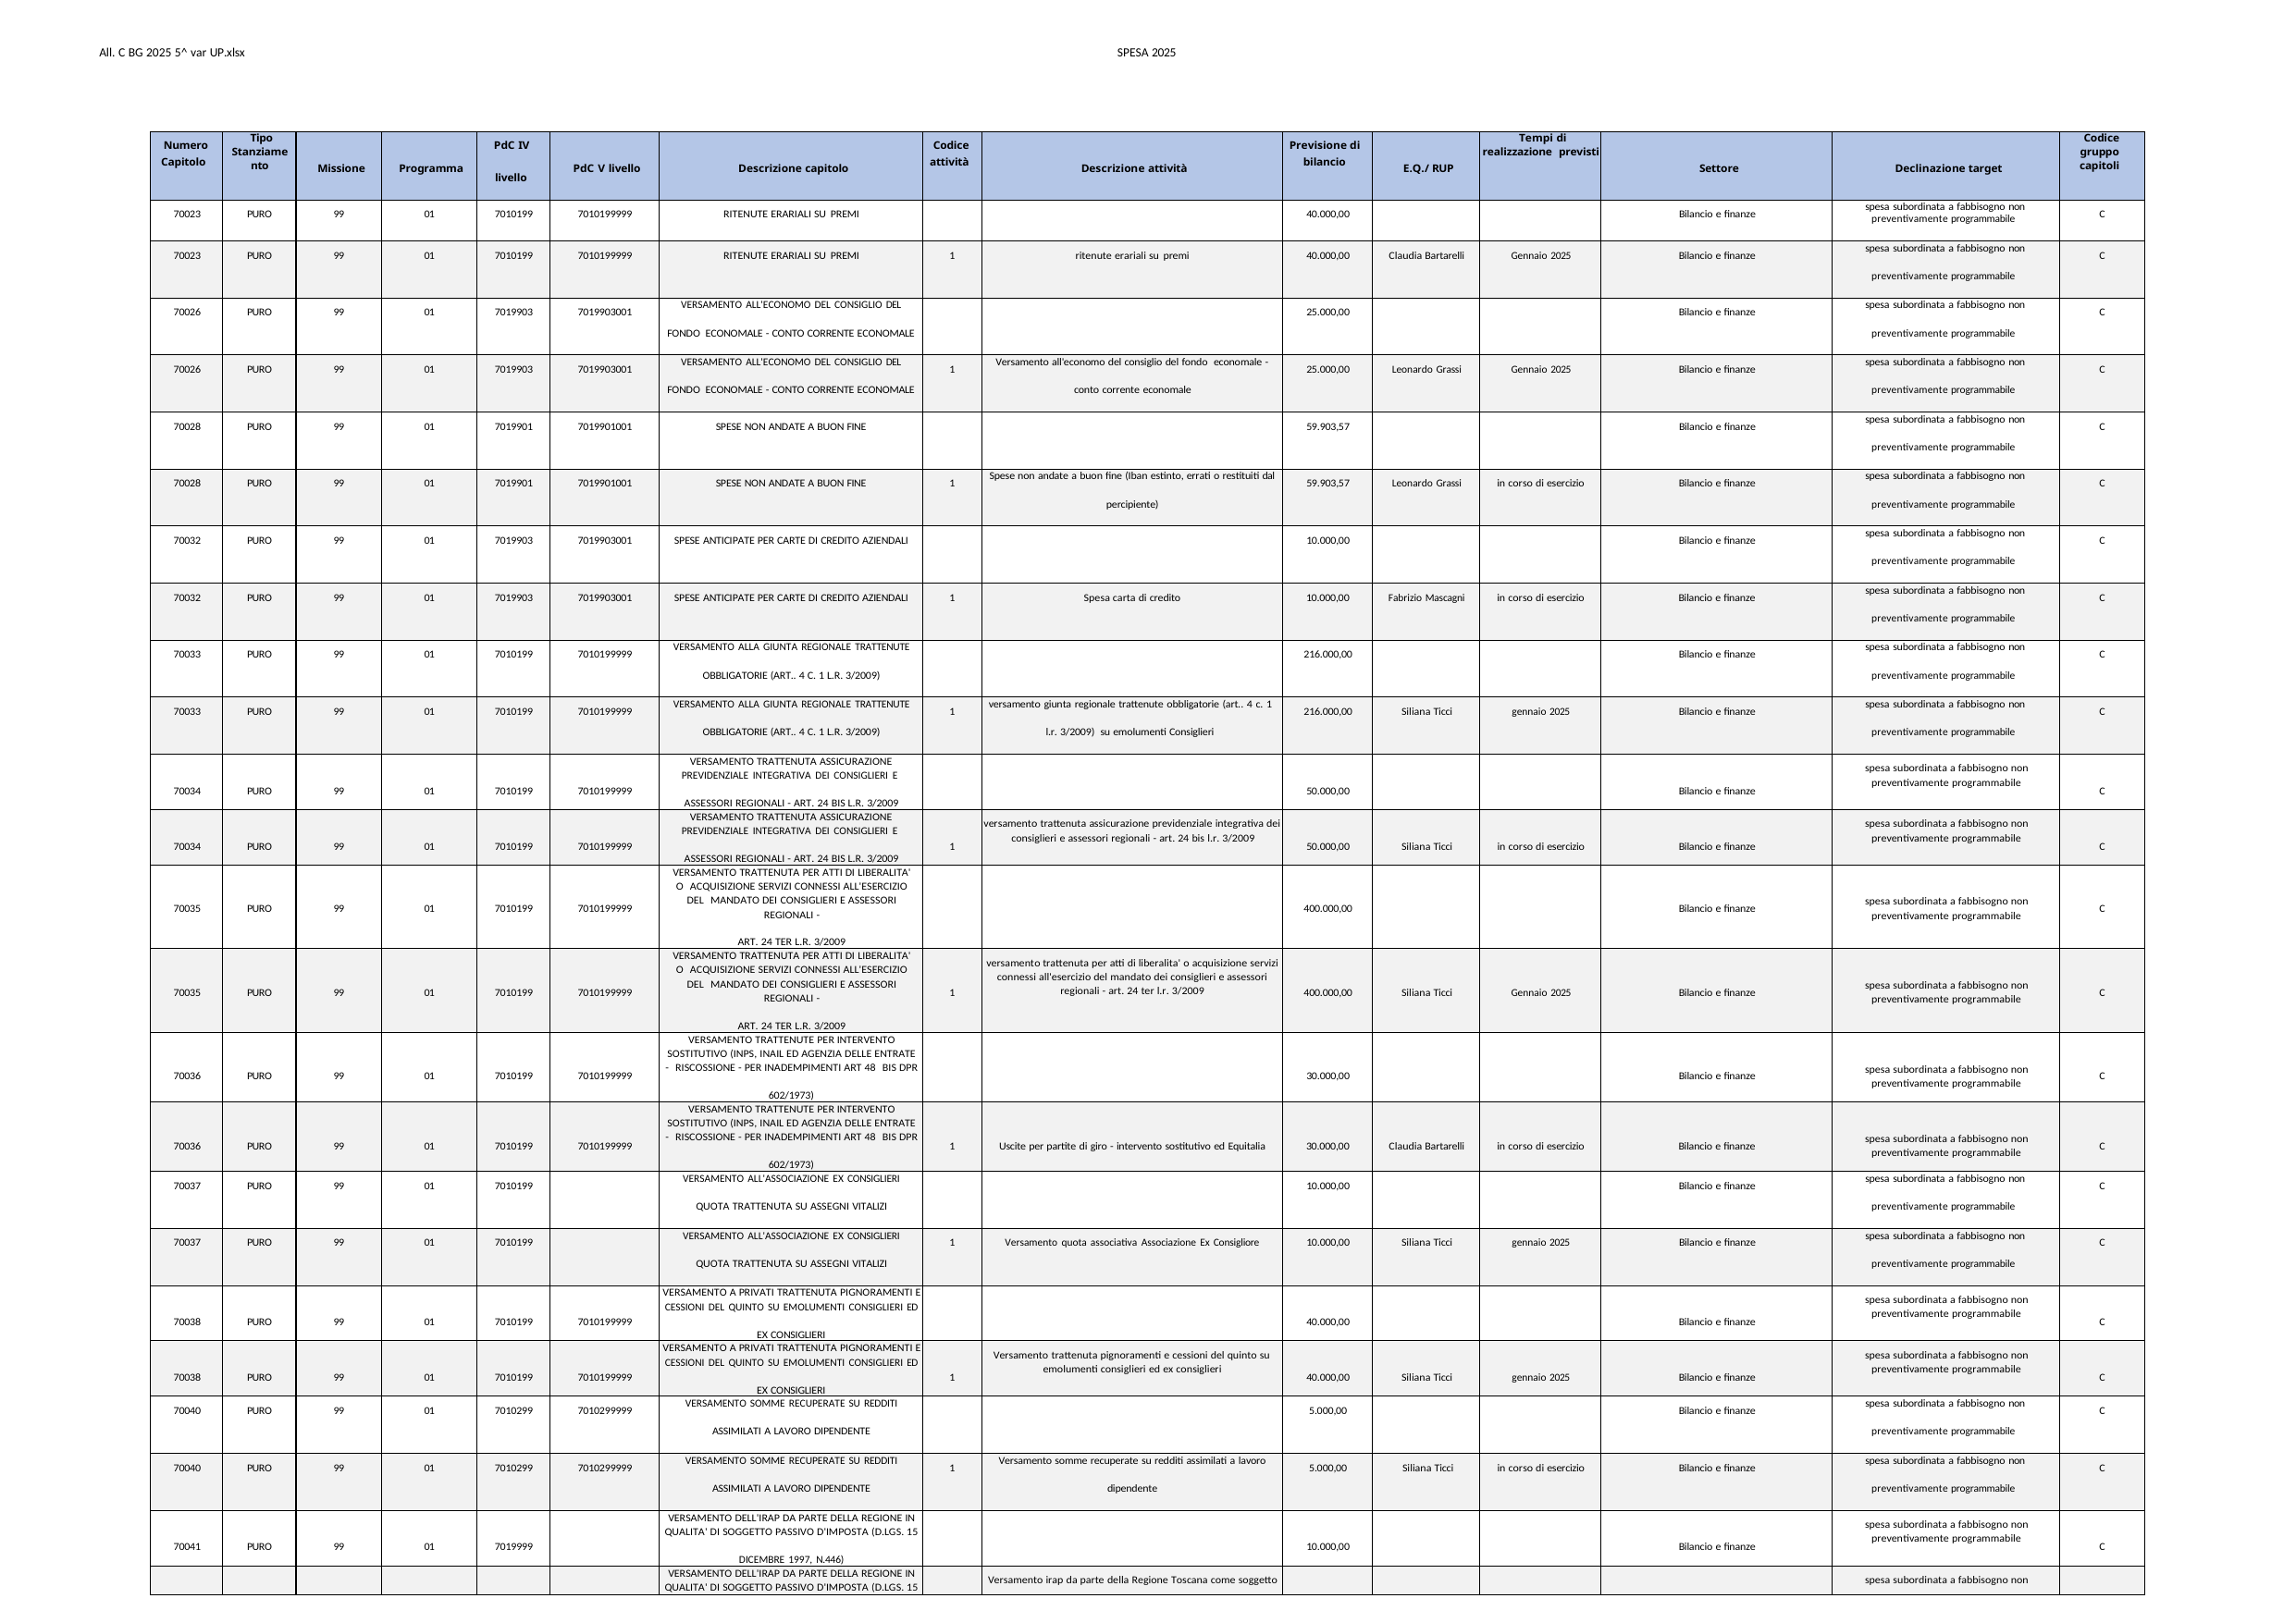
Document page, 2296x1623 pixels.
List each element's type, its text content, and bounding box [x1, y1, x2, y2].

table_cell [923, 1172, 981, 1228]
table_cell [1373, 1396, 1479, 1453]
table_cell 01 [382, 949, 476, 1032]
table_cell 7019903001 [550, 526, 659, 583]
table_cell Gennaio 2025 [1480, 241, 1600, 298]
table_cell 70023 [151, 201, 222, 240]
table_cell Bilancio e finanze [1601, 299, 1832, 354]
table_cell 7010199999 [550, 866, 659, 948]
table_cell Bilancio e finanze [1601, 526, 1832, 583]
table_cell 216.000,00 [1283, 697, 1372, 754]
table_cell spesa subordinata a fabbisogno non preventivamente programmabile [1833, 1341, 2059, 1396]
table_cell [550, 1511, 659, 1565]
table_cell 7019903 [477, 355, 549, 412]
table_cell 59.903,57 [1283, 470, 1372, 525]
table_cell C [2060, 201, 2144, 240]
table_cell [1373, 755, 1479, 809]
table_cell 30.000,00 [1283, 1033, 1372, 1101]
table_cell 01 [382, 1033, 476, 1101]
table_cell 70028 [151, 470, 222, 525]
table_cell C [2060, 949, 2144, 1032]
table_cell Versamento somme recuperate su redditi assimilati a lavoro dipendente [982, 1454, 1282, 1510]
table_cell VERSAMENTO A PRIVATI TRATTENUTA PIGNORAMENTI E CESSIONI DEL QUINTO SU EMOLUMENTI CONSIGLIERI ED EX CONSIGLIERI [660, 1341, 922, 1396]
table_cell 7010199999 [550, 1341, 659, 1396]
table_cell 7010199 [477, 1286, 549, 1340]
table_cell versamento trattenuta assicurazione previdenziale integrativa dei consiglieri e assessori regionali - art. 24 bis l.r. 3/2009 [982, 810, 1282, 865]
table_cell [1480, 526, 1600, 583]
table_cell 10.000,00 [1283, 1172, 1372, 1228]
table_cell 7019999 [477, 1511, 549, 1565]
table_cell VERSAMENTO ALL'ECONOMO DEL CONSIGLIO DEL FONDO ECONOMALE - CONTO CORRENTE ECONOMALE [660, 355, 922, 412]
table_cell 7019903 [477, 584, 549, 640]
table_cell 5.000,00 [1283, 1396, 1372, 1453]
table_cell 99 [297, 1286, 381, 1340]
table_cell [982, 299, 1282, 354]
table_cell spesa subordinata a fabbisogno non preventivamente programmabile [1833, 299, 2059, 354]
table_cell [382, 1567, 476, 1594]
table_cell 7010199 [477, 641, 549, 696]
table_cell spesa subordinata a fabbisogno non preventivamente programmabile [1833, 697, 2059, 754]
table_cell Bilancio e finanze [1601, 1033, 1832, 1101]
table_cell 99 [297, 755, 381, 809]
table_cell 99 [297, 201, 381, 240]
table_cell [923, 641, 981, 696]
table_cell 01 [382, 641, 476, 696]
table_cell [923, 412, 981, 469]
table_cell 7010199 [477, 1229, 549, 1285]
table_cell [982, 1511, 1282, 1565]
table_cell 5.000,00 [1283, 1454, 1372, 1510]
table_cell [923, 1511, 981, 1565]
table_cell PURO [223, 1286, 295, 1340]
table_cell 01 [382, 697, 476, 754]
table_cell 01 [382, 1172, 476, 1228]
table_cell Siliana Ticci [1373, 1229, 1479, 1285]
table_header Programma [382, 132, 476, 200]
table_cell PURO [223, 1229, 295, 1285]
table_cell [550, 1567, 659, 1594]
table_cell [1480, 412, 1600, 469]
table_cell [1373, 866, 1479, 948]
table_cell PURO [223, 1511, 295, 1565]
table_cell PURO [223, 949, 295, 1032]
table_cell [1480, 201, 1600, 240]
table_cell 1 [923, 584, 981, 640]
table_header PdC IV livello [477, 132, 549, 200]
table_cell [1373, 641, 1479, 696]
table_cell Bilancio e finanze [1601, 1396, 1832, 1453]
table_cell C [2060, 470, 2144, 525]
table_cell 400.000,00 [1283, 866, 1372, 948]
table_cell 99 [297, 866, 381, 948]
table_cell spesa subordinata a fabbisogno non preventivamente programmabile [1833, 641, 2059, 696]
table_cell [923, 201, 981, 240]
table_cell PURO [223, 1341, 295, 1396]
table_cell Claudia Bartarelli [1373, 241, 1479, 298]
table_cell spesa subordinata a fabbisogno non preventivamente programmabile [1833, 1454, 2059, 1510]
table_cell spesa subordinata a fabbisogno non [1833, 1567, 2059, 1594]
table_cell 7019901001 [550, 412, 659, 469]
table_header Previsione di bilancio [1283, 132, 1372, 200]
table_cell 7010299999 [550, 1396, 659, 1453]
table_cell 70040 [151, 1454, 222, 1510]
table_cell Bilancio e finanze [1601, 641, 1832, 696]
table_cell C [2060, 299, 2144, 354]
table_cell VERSAMENTO SOMME RECUPERATE SU REDDITI ASSIMILATI A LAVORO DIPENDENTE [660, 1454, 922, 1510]
table_cell 99 [297, 355, 381, 412]
table_cell C [2060, 1511, 2144, 1565]
table_cell [1480, 1172, 1600, 1228]
table_cell 01 [382, 1341, 476, 1396]
table_cell VERSAMENTO ALLA GIUNTA REGIONALE TRATTENUTE OBBLIGATORIE (ART.. 4 C. 1 L.R. 3/2009) [660, 641, 922, 696]
table_cell 40.000,00 [1283, 1341, 1372, 1396]
table_cell C [2060, 1033, 2144, 1101]
table_cell RITENUTE ERARIALI SU PREMI [660, 201, 922, 240]
table_cell [982, 1172, 1282, 1228]
table_cell 01 [382, 470, 476, 525]
table_cell 7010199999 [550, 641, 659, 696]
table_cell PURO [223, 1454, 295, 1510]
table_cell [1373, 1172, 1479, 1228]
table_cell [982, 755, 1282, 809]
table_cell PURO [223, 526, 295, 583]
table_cell spesa subordinata a fabbisogno non preventivamente programmabile [1833, 241, 2059, 298]
table_cell 99 [297, 1033, 381, 1101]
table_cell spesa subordinata a fabbisogno non preventivamente programmabile [1833, 755, 2059, 809]
table_cell versamento trattenuta per atti di liberalita' o acquisizione servizi connessi all'esercizio del mandato dei consiglieri e assessori regionali - art. 24 ter l.r. 3/2009 [982, 949, 1282, 1032]
table_cell 99 [297, 810, 381, 865]
table_cell Siliana Ticci [1373, 697, 1479, 754]
table_cell Bilancio e finanze [1601, 697, 1832, 754]
table_cell PURO [223, 201, 295, 240]
table_cell PURO [223, 697, 295, 754]
table_cell SPESE ANTICIPATE PER CARTE DI CREDITO AZIENDALI [660, 526, 922, 583]
table_cell Bilancio e finanze [1601, 949, 1832, 1032]
table_cell 99 [297, 470, 381, 525]
table_cell 99 [297, 412, 381, 469]
table_cell 99 [297, 697, 381, 754]
table_cell gennaio 2025 [1480, 697, 1600, 754]
table_header E.Q./ RUP [1373, 132, 1479, 200]
table_cell 01 [382, 1511, 476, 1565]
table_cell VERSAMENTO SOMME RECUPERATE SU REDDITI ASSIMILATI A LAVORO DIPENDENTE [660, 1396, 922, 1453]
table_cell [923, 1033, 981, 1101]
table_cell Gennaio 2025 [1480, 355, 1600, 412]
table_header Settore [1601, 132, 1832, 200]
table_cell 7010199 [477, 866, 549, 948]
table_cell VERSAMENTO A PRIVATI TRATTENUTA PIGNORAMENTI E CESSIONI DEL QUINTO SU EMOLUMENTI CONSIGLIERI ED EX CONSIGLIERI [660, 1286, 922, 1340]
table_cell VERSAMENTO ALL'ASSOCIAZIONE EX CONSIGLIERI QUOTA TRATTENUTA SU ASSEGNI VITALIZI [660, 1172, 922, 1228]
table_cell C [2060, 1229, 2144, 1285]
table_cell Bilancio e finanze [1601, 470, 1832, 525]
table_cell 7010199999 [550, 697, 659, 754]
table_cell PURO [223, 1396, 295, 1453]
table_cell 99 [297, 1102, 381, 1171]
table_cell 1 [923, 1229, 981, 1285]
table_cell C [2060, 755, 2144, 809]
table_header Codice gruppo capitoli [2060, 132, 2144, 200]
table_cell Spesa carta di credito [982, 584, 1282, 640]
table_cell spesa subordinata a fabbisogno non preventivamente programmabile [1833, 1033, 2059, 1101]
table_cell 70038 [151, 1341, 222, 1396]
table_cell versamento giunta regionale trattenute obbligatorie (art.. 4 c. 1 l.r. 3/2009) su emolumenti Consiglieri [982, 697, 1282, 754]
table_cell Gennaio 2025 [1480, 949, 1600, 1032]
table_cell [1601, 1567, 1832, 1594]
table_cell [982, 1286, 1282, 1340]
table_cell [1480, 1286, 1600, 1340]
table_cell 01 [382, 299, 476, 354]
table_cell PURO [223, 1033, 295, 1101]
table_cell [1373, 1511, 1479, 1565]
table_cell 7010199 [477, 1341, 549, 1396]
table_cell 1 [923, 949, 981, 1032]
table_cell in corso di esercizio [1480, 584, 1600, 640]
table_cell 7010199 [477, 201, 549, 240]
table_cell 01 [382, 526, 476, 583]
table_cell 7019903001 [550, 584, 659, 640]
table_cell [923, 1286, 981, 1340]
table_cell 99 [297, 949, 381, 1032]
table_cell 01 [382, 1102, 476, 1171]
table_cell PURO [223, 1172, 295, 1228]
table_cell VERSAMENTO DELL'IRAP DA PARTE DELLA REGIONE IN QUALITA' DI SOGGETTO PASSIVO D'IMPOSTA (D.LGS. 15 DICEMBRE 1997, N.446) [660, 1511, 922, 1565]
table_cell 99 [297, 584, 381, 640]
table_cell 30.000,00 [1283, 1102, 1372, 1171]
table_cell SPESE NON ANDATE A BUON FINE [660, 412, 922, 469]
table_cell 70035 [151, 949, 222, 1032]
table_cell [1480, 1033, 1600, 1101]
table_cell spesa subordinata a fabbisogno non preventivamente programmabile [1833, 470, 2059, 525]
table_cell [1480, 1567, 1600, 1594]
table_cell 7010199 [477, 697, 549, 754]
table_cell 7010199999 [550, 241, 659, 298]
table_cell 7010199 [477, 949, 549, 1032]
table_cell 1 [923, 241, 981, 298]
table_cell 59.903,57 [1283, 412, 1372, 469]
table_cell 70040 [151, 1396, 222, 1453]
table_cell RITENUTE ERARIALI SU PREMI [660, 241, 922, 298]
table_cell 01 [382, 201, 476, 240]
table_header PdC V livello [550, 132, 659, 200]
table_cell [1373, 412, 1479, 469]
table_cell Bilancio e finanze [1601, 1511, 1832, 1565]
table_cell Versamento irap da parte della Regione Toscana come soggetto [982, 1567, 1282, 1594]
table_cell spesa subordinata a fabbisogno non preventivamente programmabile [1833, 1511, 2059, 1565]
table_cell 99 [297, 1229, 381, 1285]
table_cell Versamento quota associativa Associazione Ex Consigliore [982, 1229, 1282, 1285]
table_cell 7010299 [477, 1454, 549, 1510]
table_header Descrizione capitolo [660, 132, 922, 200]
table_cell 1 [923, 1341, 981, 1396]
table_cell 25.000,00 [1283, 355, 1372, 412]
table_cell in corso di esercizio [1480, 470, 1600, 525]
table_cell [982, 866, 1282, 948]
table_cell [1373, 1033, 1479, 1101]
table_cell 400.000,00 [1283, 949, 1372, 1032]
table_header Declinazione target [1833, 132, 2059, 200]
table_cell C [2060, 641, 2144, 696]
table_cell spesa subordinata a fabbisogno non preventivamente programmabile [1833, 412, 2059, 469]
table_cell PURO [223, 412, 295, 469]
table_cell [1373, 201, 1479, 240]
table_cell Bilancio e finanze [1601, 1229, 1832, 1285]
table_cell 7010199999 [550, 1033, 659, 1101]
table_cell [223, 1567, 295, 1594]
table_cell 70034 [151, 810, 222, 865]
table_cell 7010199 [477, 1102, 549, 1171]
table_cell [1373, 1286, 1479, 1340]
table_cell VERSAMENTO DELL'IRAP DA PARTE DELLA REGIONE IN QUALITA' DI SOGGETTO PASSIVO D'IMPOSTA (D.LGS. 15 [660, 1567, 922, 1594]
table_cell [2060, 1567, 2144, 1594]
table_cell spesa subordinata a fabbisogno non preventivamente programmabile [1833, 1396, 2059, 1453]
table_cell [982, 1396, 1282, 1453]
table_cell VERSAMENTO TRATTENUTE PER INTERVENTO SOSTITUTIVO (INPS, INAIL ED AGENZIA DELLE ENTRATE - RISCOSSIONE - PER INADEMPIMENTI ART 48 BIS DPR 602/1973) [660, 1033, 922, 1101]
table_cell 99 [297, 526, 381, 583]
table_cell Bilancio e finanze [1601, 1286, 1832, 1340]
table_cell VERSAMENTO ALL'ASSOCIAZIONE EX CONSIGLIERI QUOTA TRATTENUTA SU ASSEGNI VITALIZI [660, 1229, 922, 1285]
table_cell 01 [382, 755, 476, 809]
table_cell 7010199 [477, 1033, 549, 1101]
table_cell [1480, 1511, 1600, 1565]
table_cell Bilancio e finanze [1601, 584, 1832, 640]
table_cell 01 [382, 412, 476, 469]
table_cell [982, 641, 1282, 696]
table_cell C [2060, 810, 2144, 865]
table_cell Bilancio e finanze [1601, 866, 1832, 948]
table_cell 01 [382, 584, 476, 640]
table_cell VERSAMENTO ALL'ECONOMO DEL CONSIGLIO DEL FONDO ECONOMALE - CONTO CORRENTE ECONOMALE [660, 299, 922, 354]
table_cell Bilancio e finanze [1601, 1341, 1832, 1396]
table_cell 99 [297, 641, 381, 696]
table_cell 7019901 [477, 412, 549, 469]
table_cell Bilancio e finanze [1601, 1172, 1832, 1228]
table_cell [923, 1567, 981, 1594]
table_cell [550, 1229, 659, 1285]
table_cell spesa subordinata a fabbisogno non preventivamente programmabile [1833, 526, 2059, 583]
table_cell 01 [382, 241, 476, 298]
table_cell [1480, 866, 1600, 948]
table_cell Bilancio e finanze [1601, 241, 1832, 298]
table_cell VERSAMENTO TRATTENUTE PER INTERVENTO SOSTITUTIVO (INPS, INAIL ED AGENZIA DELLE ENTRATE - RISCOSSIONE - PER INADEMPIMENTI ART 48 BIS DPR 602/1973) [660, 1102, 922, 1171]
table_cell 1 [923, 810, 981, 865]
table_cell Siliana Ticci [1373, 949, 1479, 1032]
table_cell spesa subordinata a fabbisogno non preventivamente programmabile [1833, 355, 2059, 412]
table_cell 99 [297, 1172, 381, 1228]
table_cell 01 [382, 1454, 476, 1510]
table_cell [1373, 1567, 1479, 1594]
table_cell C [2060, 1396, 2144, 1453]
table_header Tempi di realizzazione previsti [1480, 132, 1600, 200]
table_cell 7010199999 [550, 1102, 659, 1171]
table_cell 40.000,00 [1283, 241, 1372, 298]
table_cell SPESE NON ANDATE A BUON FINE [660, 470, 922, 525]
table_cell 50.000,00 [1283, 810, 1372, 865]
table_cell 7010199 [477, 241, 549, 298]
table_cell Spese non andate a buon fine (Iban estinto, errati o restituiti dal percipiente) [982, 470, 1282, 525]
table_cell 7019901001 [550, 470, 659, 525]
table_cell PURO [223, 1102, 295, 1171]
table_cell 50.000,00 [1283, 755, 1372, 809]
table_cell 1 [923, 697, 981, 754]
table_cell 70023 [151, 241, 222, 298]
table_cell Siliana Ticci [1373, 1341, 1479, 1396]
table_cell C [2060, 1341, 2144, 1396]
table_cell 7010299 [477, 1396, 549, 1453]
table_cell [923, 299, 981, 354]
table_cell 70032 [151, 526, 222, 583]
table_header Codice attività [923, 132, 981, 200]
table_cell Bilancio e finanze [1601, 1454, 1832, 1510]
table_cell 70034 [151, 755, 222, 809]
table_cell 7010199 [477, 1172, 549, 1228]
table_cell 7010199 [477, 810, 549, 865]
table_cell gennaio 2025 [1480, 1341, 1600, 1396]
table_cell 99 [297, 1511, 381, 1565]
table_cell 1 [923, 470, 981, 525]
table_cell [477, 1567, 549, 1594]
table_cell VERSAMENTO TRATTENUTA ASSICURAZIONE PREVIDENZIALE INTEGRATIVA DEI CONSIGLIERI E ASSESSORI REGIONALI - ART. 24 BIS L.R. 3/2009 [660, 810, 922, 865]
table_cell VERSAMENTO TRATTENUTA PER ATTI DI LIBERALITA' O ACQUISIZIONE SERVIZI CONNESSI ALL'ESERCIZIO DEL MANDATO DEI CONSIGLIERI E ASSESSORI REGIONALI - ART. 24 TER L.R. 3/2009 [660, 949, 922, 1032]
table_cell [982, 1033, 1282, 1101]
table_cell 40.000,00 [1283, 201, 1372, 240]
table_cell Bilancio e finanze [1601, 201, 1832, 240]
table_cell C [2060, 1286, 2144, 1340]
table_cell 7010199 [477, 755, 549, 809]
table_cell VERSAMENTO TRATTENUTA PER ATTI DI LIBERALITA' O ACQUISIZIONE SERVIZI CONNESSI ALL'ESERCIZIO DEL MANDATO DEI CONSIGLIERI E ASSESSORI REGIONALI - ART. 24 TER L.R. 3/2009 [660, 866, 922, 948]
table_cell PURO [223, 299, 295, 354]
table_cell [923, 866, 981, 948]
table_cell [982, 201, 1282, 240]
table_cell [1480, 755, 1600, 809]
table_cell 01 [382, 810, 476, 865]
table_cell 7019903001 [550, 355, 659, 412]
table_cell 7019903001 [550, 299, 659, 354]
table_cell 70035 [151, 866, 222, 948]
table_header Descrizione attività [982, 132, 1282, 200]
table_cell 99 [297, 299, 381, 354]
table_cell 25.000,00 [1283, 299, 1372, 354]
table_cell 70041 [151, 1511, 222, 1565]
table_cell 70033 [151, 641, 222, 696]
table_cell spesa subordinata a fabbisogno non preventivamente programmabile [1833, 1229, 2059, 1285]
table_cell 01 [382, 355, 476, 412]
table_cell PURO [223, 755, 295, 809]
table_cell [1373, 299, 1479, 354]
table_cell spesa subordinata a fabbisogno non preventivamente programmabile [1833, 1102, 2059, 1171]
table_cell 7010299999 [550, 1454, 659, 1510]
table_cell Bilancio e finanze [1601, 355, 1832, 412]
table_cell 10.000,00 [1283, 1229, 1372, 1285]
table_cell Bilancio e finanze [1601, 810, 1832, 865]
table_cell 99 [297, 1396, 381, 1453]
table_cell [923, 526, 981, 583]
table_cell in corso di esercizio [1480, 1454, 1600, 1510]
table_cell PURO [223, 241, 295, 298]
table_cell [982, 526, 1282, 583]
table_cell 01 [382, 1396, 476, 1453]
table_cell C [2060, 412, 2144, 469]
table_cell [1480, 1396, 1600, 1453]
table_cell [550, 1172, 659, 1228]
table_cell 7010199999 [550, 1286, 659, 1340]
table_cell C [2060, 526, 2144, 583]
table_cell Versamento all'economo del consiglio del fondo economale - conto corrente economale [982, 355, 1282, 412]
table_cell Fabrizio Mascagni [1373, 584, 1479, 640]
table_cell 70037 [151, 1172, 222, 1228]
table_cell [923, 1396, 981, 1453]
table_cell [1283, 1567, 1372, 1594]
table_cell 70028 [151, 412, 222, 469]
table_cell PURO [223, 355, 295, 412]
table_cell [1373, 526, 1479, 583]
table_cell 7010199999 [550, 755, 659, 809]
table_cell 01 [382, 1229, 476, 1285]
table_cell 10.000,00 [1283, 526, 1372, 583]
table_cell Uscite per partite di giro - intervento sostitutivo ed Equitalia [982, 1102, 1282, 1171]
table_cell 10.000,00 [1283, 584, 1372, 640]
table_cell 70038 [151, 1286, 222, 1340]
table_cell 40.000,00 [1283, 1286, 1372, 1340]
table_cell spesa subordinata a fabbisogno non preventivamente programmabile [1833, 201, 2059, 240]
table_cell Bilancio e finanze [1601, 412, 1832, 469]
table_cell 70036 [151, 1102, 222, 1171]
table_cell 216.000,00 [1283, 641, 1372, 696]
table_cell C [2060, 866, 2144, 948]
table_cell C [2060, 1102, 2144, 1171]
table_cell spesa subordinata a fabbisogno non preventivamente programmabile [1833, 810, 2059, 865]
table_cell C [2060, 697, 2144, 754]
table_cell Claudia Bartarelli [1373, 1102, 1479, 1171]
table_cell PURO [223, 584, 295, 640]
table_cell Leonardo Grassi [1373, 470, 1479, 525]
table_cell C [2060, 1454, 2144, 1510]
table_cell gennaio 2025 [1480, 1229, 1600, 1285]
table_cell 7019903 [477, 526, 549, 583]
table_cell 70037 [151, 1229, 222, 1285]
table_cell VERSAMENTO ALLA GIUNTA REGIONALE TRATTENUTE OBBLIGATORIE (ART.. 4 C. 1 L.R. 3/2009) [660, 697, 922, 754]
table_cell [982, 412, 1282, 469]
table_cell spesa subordinata a fabbisogno non preventivamente programmabile [1833, 1172, 2059, 1228]
table_header Tipo Stanziame nto [223, 132, 295, 200]
table_cell 70033 [151, 697, 222, 754]
table_cell 7010199999 [550, 949, 659, 1032]
table_cell 99 [297, 241, 381, 298]
table_cell 7019901 [477, 470, 549, 525]
table_cell in corso di esercizio [1480, 1102, 1600, 1171]
table_cell Leonardo Grassi [1373, 355, 1479, 412]
table_cell PURO [223, 641, 295, 696]
table_cell 10.000,00 [1283, 1511, 1372, 1565]
table_cell C [2060, 584, 2144, 640]
table_cell [151, 1567, 222, 1594]
table_cell PURO [223, 470, 295, 525]
table_cell Siliana Ticci [1373, 1454, 1479, 1510]
table_cell 1 [923, 1454, 981, 1510]
table_cell C [2060, 355, 2144, 412]
table_cell 99 [297, 1454, 381, 1510]
table_cell C [2060, 241, 2144, 298]
table_cell spesa subordinata a fabbisogno non preventivamente programmabile [1833, 1286, 2059, 1340]
table_cell Siliana Ticci [1373, 810, 1479, 865]
table_cell Bilancio e finanze [1601, 1102, 1832, 1171]
table_cell 01 [382, 866, 476, 948]
table_cell [1480, 299, 1600, 354]
table_cell 7019903 [477, 299, 549, 354]
table_cell spesa subordinata a fabbisogno non preventivamente programmabile [1833, 866, 2059, 948]
table_cell 01 [382, 1286, 476, 1340]
table_cell VERSAMENTO TRATTENUTA ASSICURAZIONE PREVIDENZIALE INTEGRATIVA DEI CONSIGLIERI E ASSESSORI REGIONALI - ART. 24 BIS L.R. 3/2009 [660, 755, 922, 809]
table_cell [923, 755, 981, 809]
table_cell [297, 1567, 381, 1594]
table_header Numero Capitolo [151, 132, 222, 200]
table_cell 70026 [151, 355, 222, 412]
table_cell 70036 [151, 1033, 222, 1101]
table_cell Bilancio e finanze [1601, 755, 1832, 809]
table_cell Versamento trattenuta pignoramenti e cessioni del quinto su emolumenti consiglieri ed ex consiglieri [982, 1341, 1282, 1396]
table_cell spesa subordinata a fabbisogno non preventivamente programmabile [1833, 584, 2059, 640]
table_cell 99 [297, 1341, 381, 1396]
table_cell 70026 [151, 299, 222, 354]
table_cell 7010199999 [550, 810, 659, 865]
table_cell PURO [223, 866, 295, 948]
table_cell PURO [223, 810, 295, 865]
table_cell spesa subordinata a fabbisogno non preventivamente programmabile [1833, 949, 2059, 1032]
table_cell SPESE ANTICIPATE PER CARTE DI CREDITO AZIENDALI [660, 584, 922, 640]
table_cell 70032 [151, 584, 222, 640]
table_cell 7010199999 [550, 201, 659, 240]
table_cell in corso di esercizio [1480, 810, 1600, 865]
table_header Missione [297, 132, 381, 200]
table_cell 1 [923, 355, 981, 412]
table_cell C [2060, 1172, 2144, 1228]
table_cell ritenute erariali su premi [982, 241, 1282, 298]
table_cell 1 [923, 1102, 981, 1171]
table_cell [1480, 641, 1600, 696]
